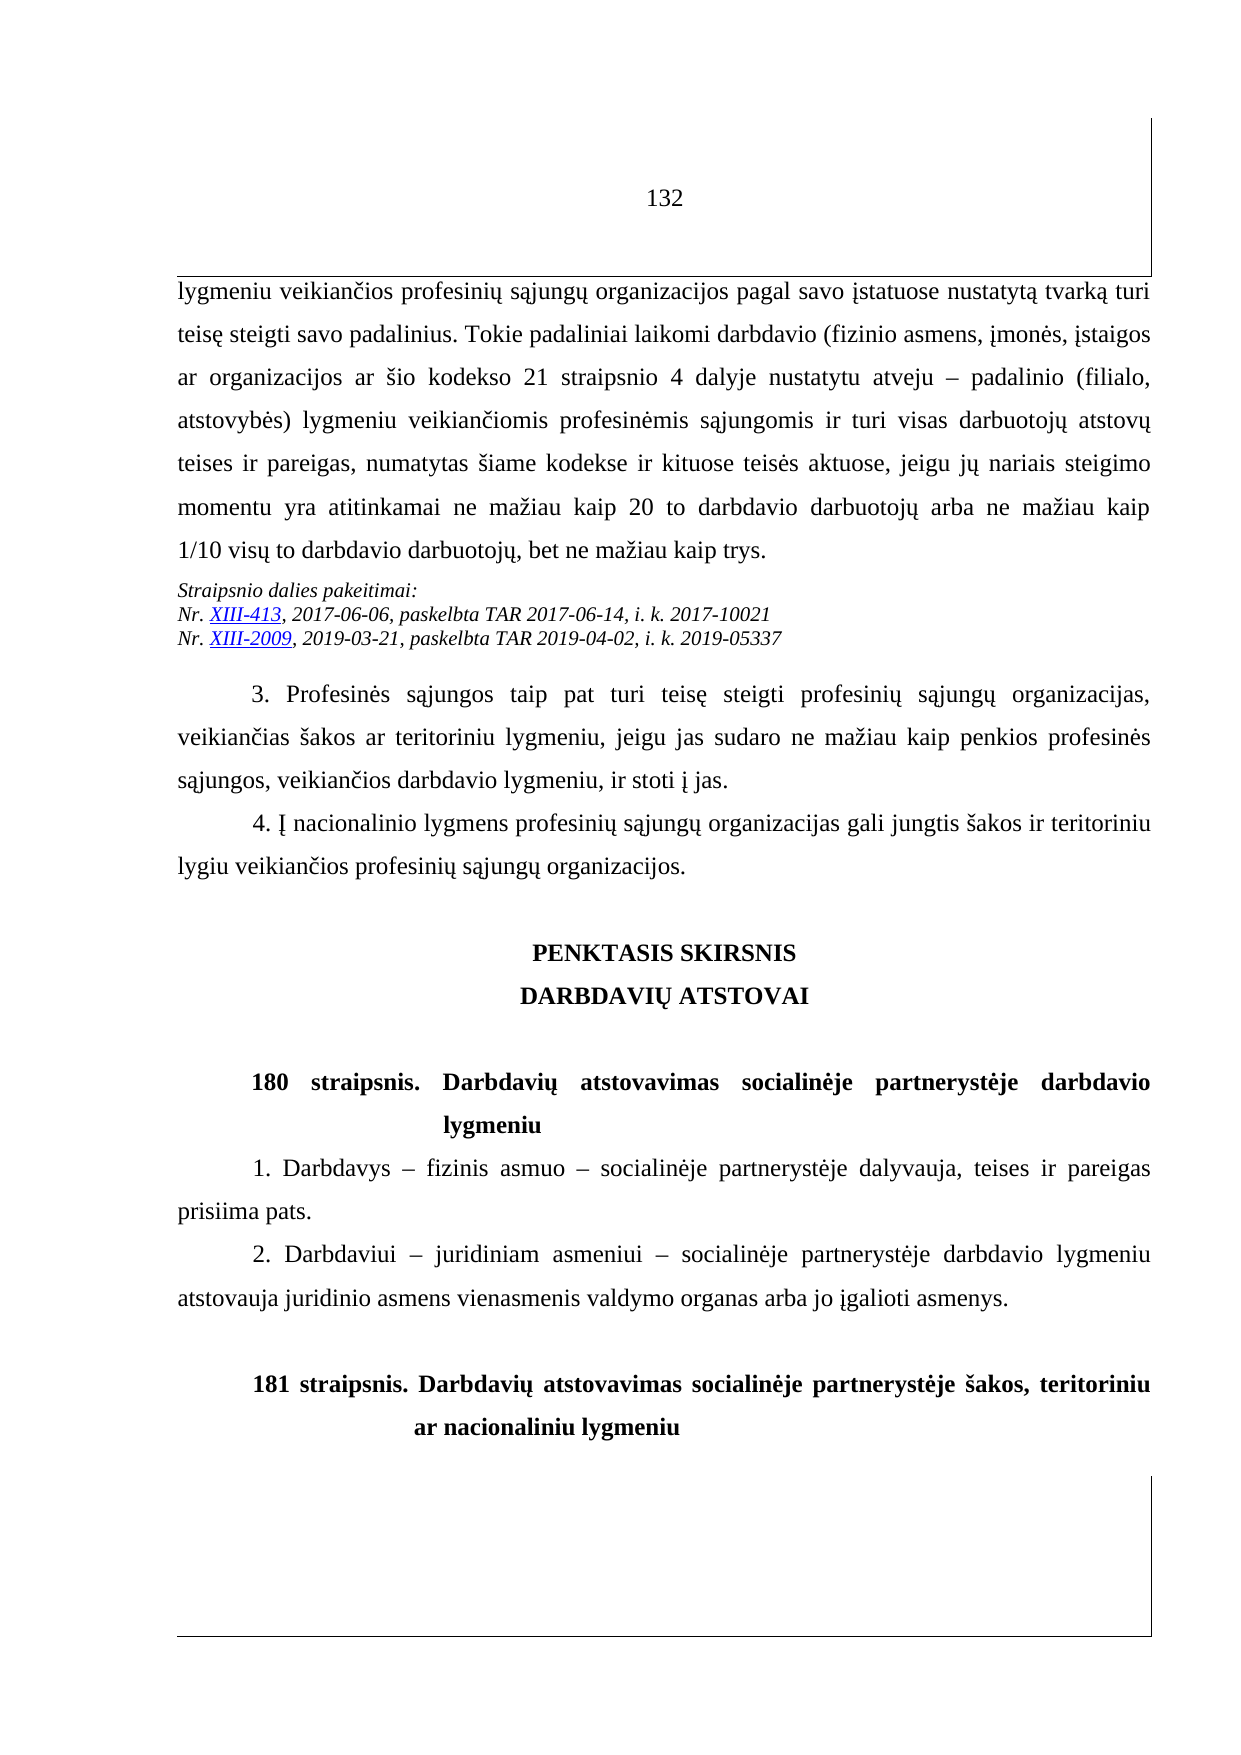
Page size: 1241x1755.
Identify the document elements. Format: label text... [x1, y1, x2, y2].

text Nr. XIII-413, 2017-06-06, paskelbta TAR 2017-06-14, i. k. 2017-10021 [177, 602, 1152, 626]
subtitle 180 straipsnis. Darbdavių atstovavimas socialinėje partnerystėje darbdavio lygmeniu [251, 1067, 1152, 1139]
text 4. Į nacionalinio lygmens profesinių sąjungų organizacijas gali jungtis šakos ir teritoriniu lygiu veikiančios profesinių sąjungų organizacijos. [177, 808, 1152, 880]
text Nr. XIII-2009, 2019-03-21, paskelbta TAR 2019-04-02, i. k. 2019-05337 [177, 626, 1152, 650]
text Straipsnio dalies pakeitimai: [177, 578, 1152, 602]
text 3. Profesinės sąjungos taip pat turi teisę steigti profesinių sąjungų organizacijas, veikiančias šakos ar teritoriniu lygmeniu, jeigu jas sudaro ne mažiau kaip penkios profesinės sąjungos, veikiančios darbdavio lygmeniu, ir stoti į jas. [177, 679, 1152, 794]
text DARBDAVIŲ ATSTOVAI [177, 981, 1152, 1009]
text 2. Darbdaviui – juridiniam asmeniui – socialinėje partnerystėje darbdavio lygmeniu atstovauja juridinio asmens vienasmenis valdymo organas arba jo įgalioti asmenys. [177, 1239, 1152, 1311]
text PENKTASIS SKIRSNIS [177, 938, 1152, 966]
subtitle 181 straipsnis. Darbdavių atstovavimas socialinėje partnerystėje šakos, teritoriniu ar nacionaliniu lygmeniu [252, 1369, 1152, 1441]
text lygmeniu veikiančios profesinių sąjungų organizacijos pagal savo įstatuose nustatytą tvarką turi teisę steigti savo padalinius. Tokie padaliniai laikomi darbdavio (fizinio asmens, įmonės, įstaigos ar organizacijos ar šio kodekso 21 straipsnio 4 dalyje nustatytu atveju – padalinio (filialo, atstovybės) lygmeniu veikiančiomis profesinėmis sąjungomis ir turi visas darbuotojų atstovų teises ir pareigas, numatytas šiame kodekse ir kituose teisės aktuose, jeigu jų nariais steigimo momentu yra atitinkamai ne mažiau kaip 20 to darbdavio darbuotojų arba ne mažiau kaip 1/10 visų to darbdavio darbuotojų, bet ne mažiau kaip trys. [177, 276, 1152, 563]
text 1. Darbdavys – fizinis asmuo – socialinėje partnerystėje dalyvauja, teises ir pareigas prisiima pats. [177, 1153, 1152, 1225]
